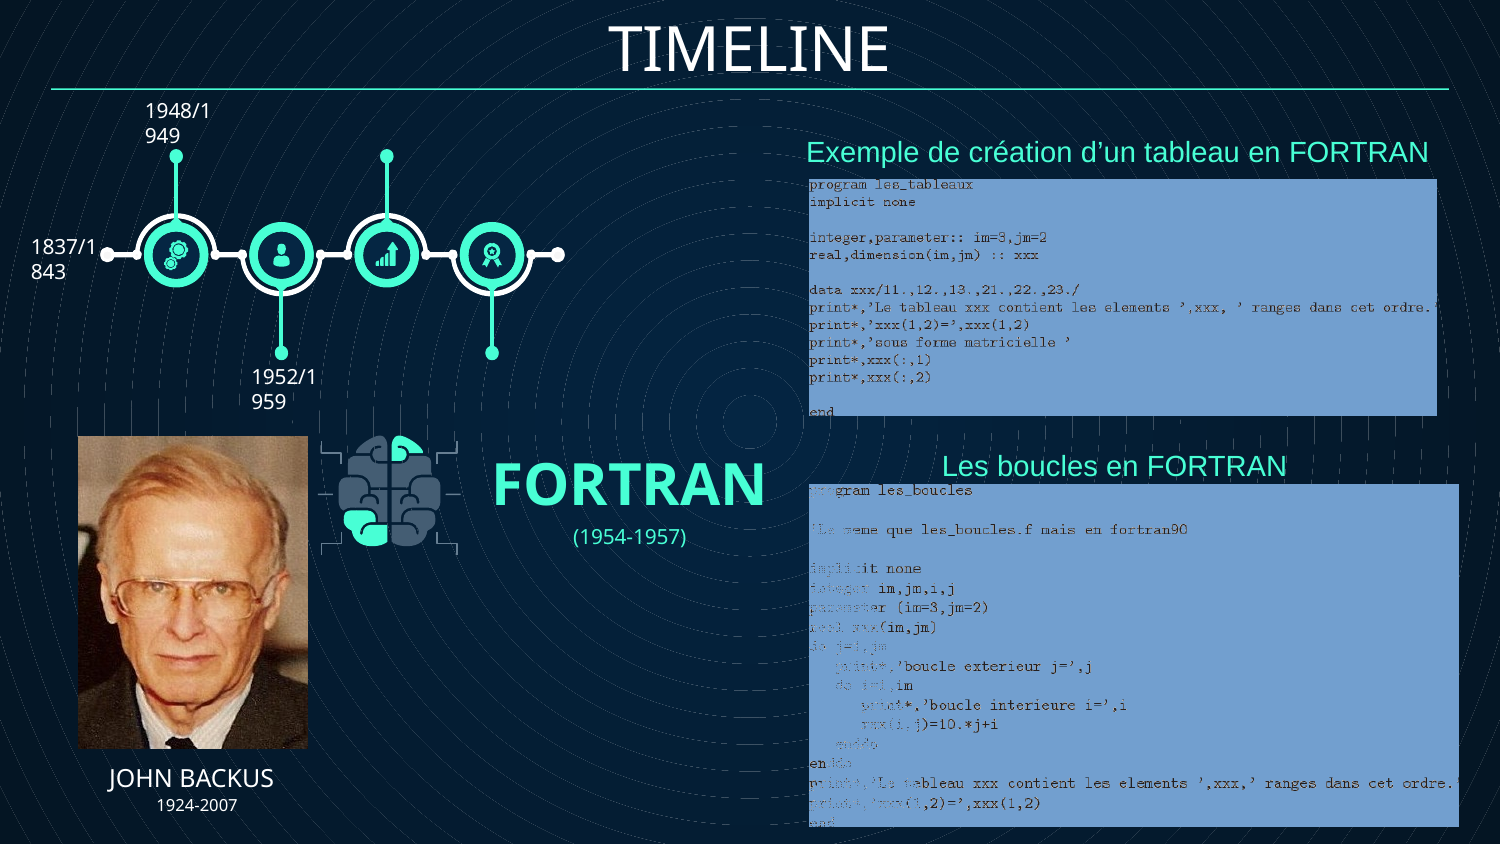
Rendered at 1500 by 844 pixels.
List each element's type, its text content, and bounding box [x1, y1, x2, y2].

text_box JOHN BACKUS [94, 753, 449, 798]
text_box 1924-2007 [141, 785, 355, 821]
text_box [380, 149, 394, 164]
title TIMELINE [51, 90, 129, 99]
text_box Les boucles en FORTRAN [927, 442, 1317, 484]
picture [809, 179, 1437, 416]
title TIMELINE [233, 90, 1449, 99]
title 1948/1949 [129, 82, 233, 160]
text_box [391, 435, 434, 523]
picture [809, 484, 1459, 827]
title 1952/1959 [236, 348, 339, 426]
text_box FORTRAN (1954-1957) [434, 435, 825, 543]
picture [78, 436, 308, 749]
text_box Exemple de création d’un tableau en FORTRAN [791, 128, 1500, 176]
text_box [485, 345, 499, 361]
text_box [391, 510, 434, 547]
text_box [338, 477, 388, 547]
title TIMELINE [51, 0, 1449, 88]
text_box [119, 214, 564, 295]
text_box [170, 160, 182, 164]
title 1837/1843 [15, 218, 119, 266]
text_box [347, 435, 388, 488]
